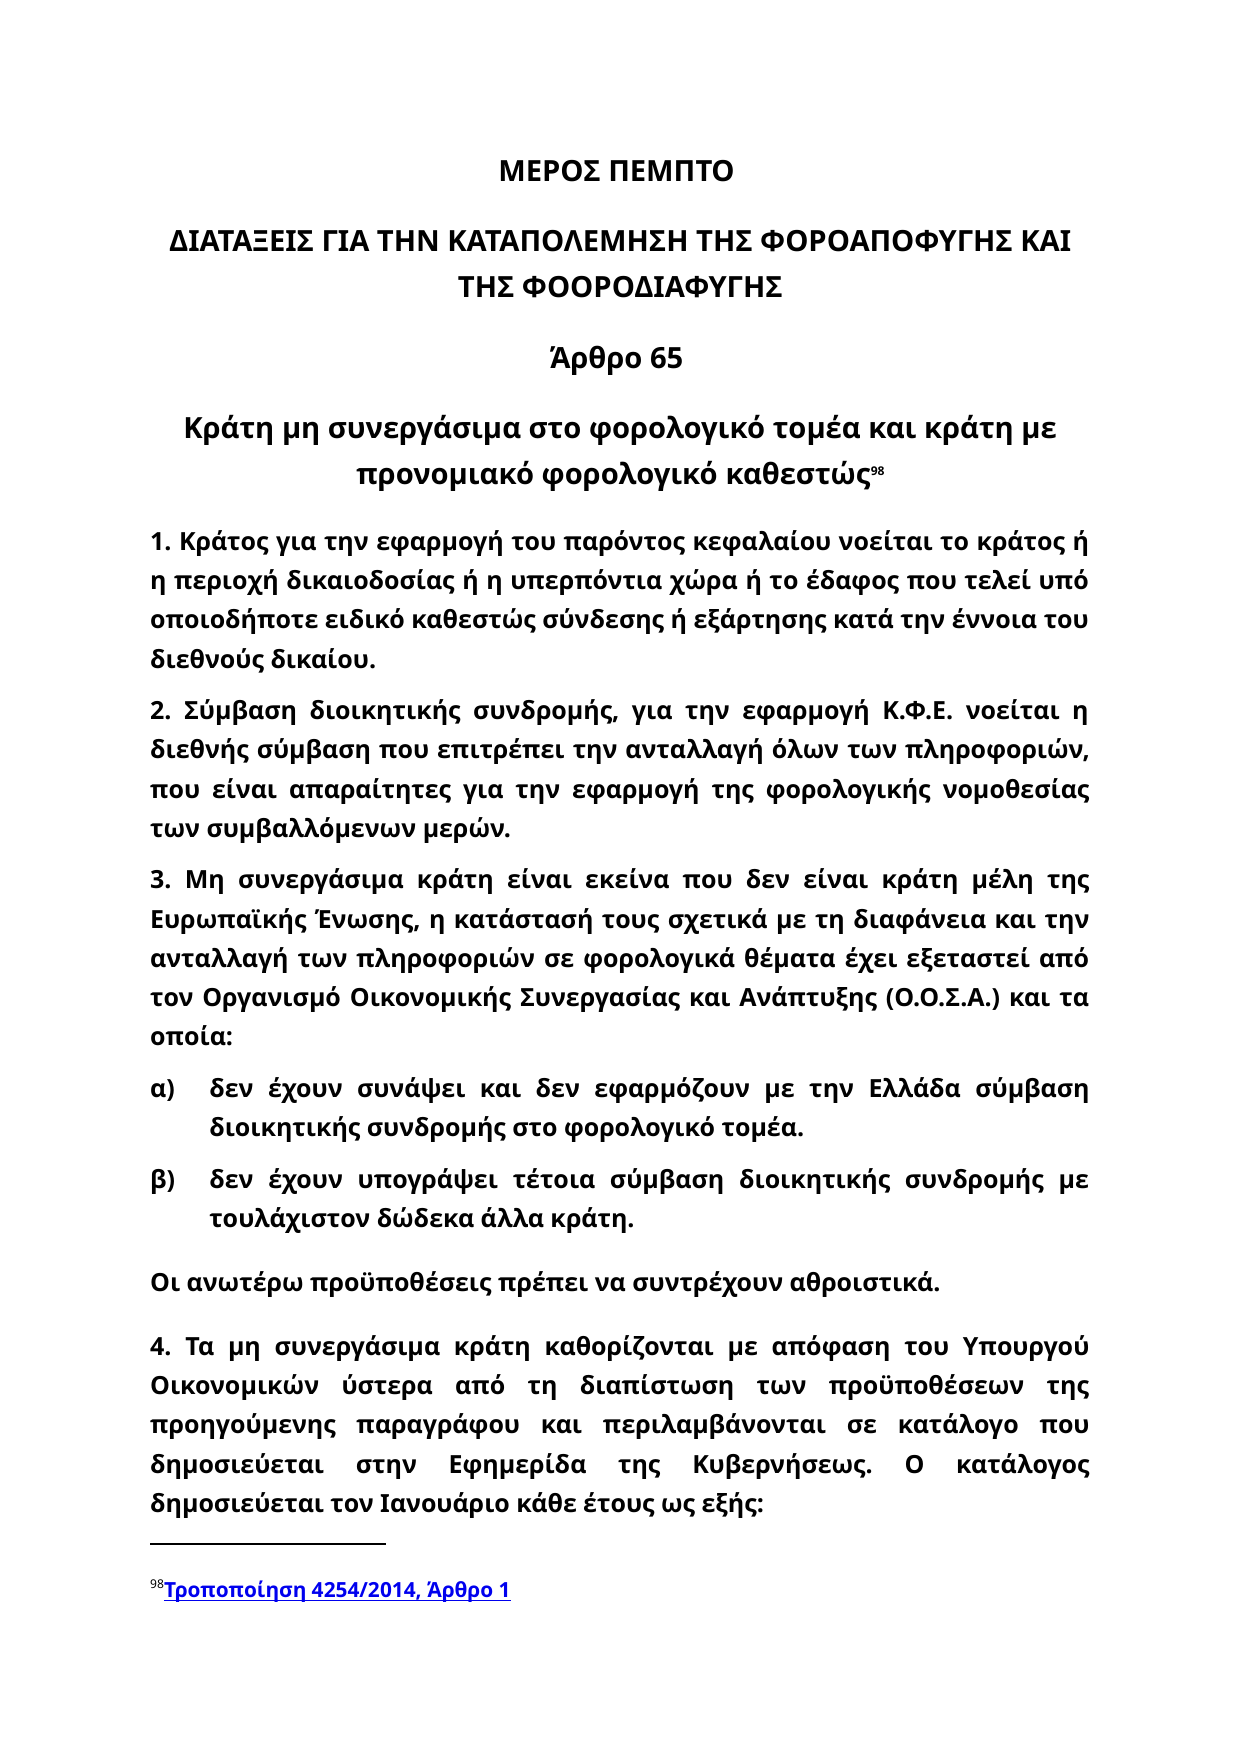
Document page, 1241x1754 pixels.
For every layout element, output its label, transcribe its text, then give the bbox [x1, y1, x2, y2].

subtitle Κράτη μη συνεργάσιμα στο φορολογικό τομέα και κράτη με προνομιακό φορολογικό καθεστώς [150, 407, 1090, 493]
subtitle ΜΕΡΟΣ ΠΕΜΠΤΟ [150, 150, 1090, 190]
list β) δεν έχουν υπογράψει τέτοια σύμβαση διοικητικής συνδρομής με τουλάχιστον δώδεκα άλλα κράτη. [150, 1161, 1090, 1234]
text Οι ανωτέρω προϋποθέσεις πρέπει να συντρέχουν αθροιστικά. [150, 1264, 1090, 1299]
subtitle Άρθρο 65 [150, 337, 1090, 377]
list α) δεν έχουν συνάψει και δεν εφαρμόζουν με την Ελλάδα σύμβαση διοικητικής συνδρομής στο φορολογικό τομέα. [150, 1070, 1090, 1144]
text 1. Κράτος για την εφαρμογή του παρόντος κεφαλαίου νοείται το κράτος ή η περιοχή δικαιοδοσίας ή η υπερπόντια χώρα ή το έδαφος που τελεί υπό οποιοδήποτε ειδικό καθεστώς σύνδεσης ή εξάρτησης κατά την έννοια του διεθνούς δικαίου. [150, 524, 1090, 675]
subtitle ΔΙΑΤΑΞΕΙΣ ΓΙΑ ΤΗΝ ΚΑΤΑΠΟΛΕΜΗΣΗ ΤΗΣ ΦΟΡΟΑΠΟΦΥΓΗΣ ΚΑΙ ΤΗΣ ΦΟΟΡΟΔΙΑΦΥΓΗΣ [150, 221, 1090, 306]
text Τροποποίηση 4254/2014, Άρθρο 1 [150, 1576, 1090, 1604]
text 4. Τα μη συνεργάσιμα κράτη καθορίζονται με απόφαση του Υπουργού Οικονομικών ύστερα από τη διαπίστωση των προϋποθέσεων της προηγούμενης παραγράφου και περιλαμβάνονται σε κατάλογο που δημοσιεύεται στην Εφημερίδα της Κυβερνήσεως. Ο κατάλογος δημοσιεύεται τον Ιανουάριο κάθε έτους ως εξής: [150, 1329, 1090, 1519]
text 2. Σύμβαση διοικητικής συνδρομής, για την εφαρμογή Κ.Φ.Ε. νοείται η διεθνής σύμβαση που επιτρέπει την ανταλλαγή όλων των πληροφοριών, που είναι απαραίτητες για την εφαρμογή της φορολογικής νομοθεσίας των συμβαλλόμενων μερών. [150, 693, 1090, 844]
text 3. Μη συνεργάσιμα κράτη είναι εκείνα που δεν είναι κράτη μέλη της Ευρωπαϊκής Ένωσης, η κατάστασή τους σχετικά με τη διαφάνεια και την ανταλλαγή των πληροφοριών σε φορολογικά θέματα έχει εξεταστεί από τον Οργανισμό Οικονομικής Συνεργασίας και Ανάπτυξης (Ο.Ο.Σ.Α.) και τα οποία: [150, 862, 1090, 1053]
